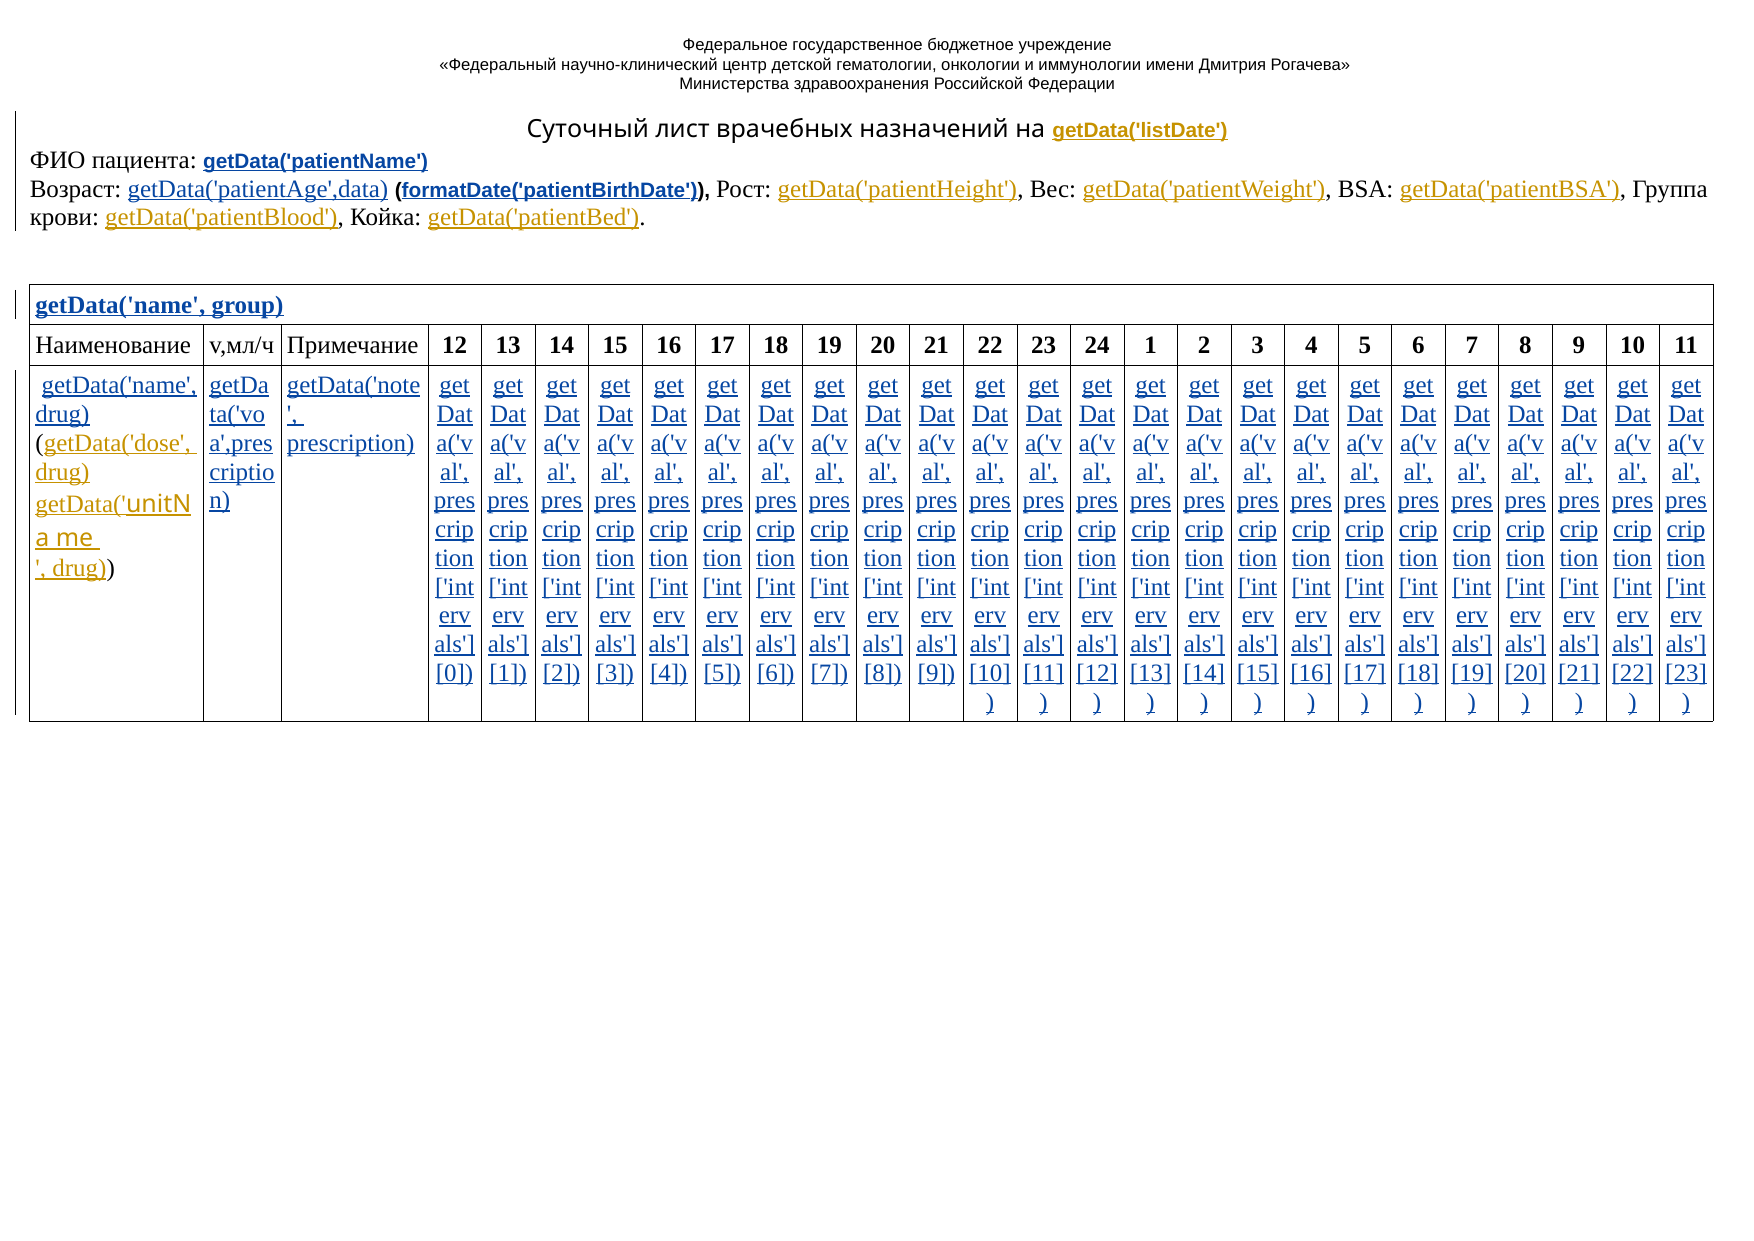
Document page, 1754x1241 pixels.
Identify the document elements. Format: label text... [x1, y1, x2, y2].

table_cell v,мл/ч [204, 325, 281, 364]
table_cell 24 [1071, 325, 1124, 364]
table_cell 14 [536, 325, 588, 364]
table_cell getData('val', prescription['intervals'][6]) [750, 366, 802, 721]
table_cell 10 [1607, 325, 1659, 364]
table_cell getData('val', prescription['intervals'][18]) [1392, 366, 1445, 721]
table_header Федеральное государственное бюджетное учреждение «Федеральный научно-клинический центр детской гематологии, онкологии и иммунологии имени Дмитрия Рогачева» Министерства здравоохранения Российской Федерации [239, 30, 1555, 111]
table_cell 6 [1392, 325, 1445, 364]
table_cell 17 [696, 325, 749, 364]
table_cell 1 [1125, 325, 1177, 364]
table_cell getData('val', prescription['intervals'][7]) [803, 366, 856, 721]
table_cell getData('val', prescription['intervals'][23]) [1660, 366, 1713, 721]
table_cell 13 [482, 325, 535, 364]
table_cell getData('val', prescription['intervals'][15]) [1232, 366, 1284, 721]
table_cell getData('val', prescription['intervals'][9]) [910, 366, 963, 721]
table_cell 19 [803, 325, 856, 364]
table_cell getData('val', prescription['intervals'][14]) [1178, 366, 1231, 721]
table_cell 16 [643, 325, 695, 364]
table_cell 23 [1018, 325, 1070, 364]
table_cell getData('val', prescription['intervals'][5]) [696, 366, 749, 721]
table_cell 4 [1285, 325, 1338, 364]
table_cell 18 [750, 325, 802, 364]
table_cell getData('voa',prescription) [204, 366, 281, 721]
table_cell Наименование [30, 325, 203, 364]
table_cell 5 [1339, 325, 1391, 364]
table_header [30, 30, 239, 111]
table_cell getData('val', prescription['intervals'][12]) [1071, 366, 1124, 721]
table_cell 9 [1553, 325, 1606, 364]
table_cell 15 [589, 325, 642, 364]
table_cell getData('val', prescription['intervals'][22]) [1607, 366, 1659, 721]
table_cell 8 [1499, 325, 1552, 364]
table_cell Примечание [282, 325, 428, 364]
table_cell getData('val', prescription['intervals'][2]) [536, 366, 588, 721]
table_cell getData('val', prescription['intervals'][21]) [1553, 366, 1606, 721]
table_cell 22 [964, 325, 1017, 364]
table_cell getData('val', prescription['intervals'][16]) [1285, 366, 1338, 721]
table_cell getData('val', prescription['intervals'][20]) [1499, 366, 1552, 721]
table_cell getData('val', prescription['intervals'][1]) [482, 366, 535, 721]
table_cell getData('val', prescription['intervals'][19]) [1446, 366, 1498, 721]
text ФИО пациента: getData('patientName') [29, 145, 1724, 174]
table_cell getData('val', prescription['intervals'][10]) [964, 366, 1017, 721]
text Суточный лист врачебных назначений на getData('listDate') [29, 111, 1724, 145]
table_header [1555, 30, 1725, 111]
table_cell getData('val', prescription['intervals'][11]) [1018, 366, 1070, 721]
table_cell 7 [1446, 325, 1498, 364]
table_cell getData('val', prescription['intervals'][0]) [429, 366, 481, 721]
table_cell getData('val', prescription['intervals'][4]) [643, 366, 695, 721]
table_cell getData('val', prescription['intervals'][3]) [589, 366, 642, 721]
table_cell getData('val', prescription['intervals'][17]) [1339, 366, 1391, 721]
text Возраст: getData('patientAge',data) (formatDate('patientBirthDate')), Рост: getData('patientHeight'), Вес: getData('patientWeight'), BSA: getData('patientBSA'), Группа крови: getData('patientBlood'), Койка: getData('patientBed'). [29, 174, 1724, 231]
table_cell getData('note', prescription) [282, 366, 428, 721]
table_cell 11 [1660, 325, 1713, 364]
table_cell getData('val', prescription['intervals'][13]) [1125, 366, 1177, 721]
table_cell getData('name', drug) (getData('dose', drug) getData('unitNa me ', drug)) [30, 366, 203, 721]
table_cell getData('val', prescription['intervals'][8]) [857, 366, 909, 721]
table_cell 21 [910, 325, 963, 364]
table_header getData('name', group) [30, 285, 1713, 324]
table_cell 2 [1178, 325, 1231, 364]
table_cell 20 [857, 325, 909, 364]
table_cell 12 [429, 325, 481, 364]
table_cell 3 [1232, 325, 1284, 364]
